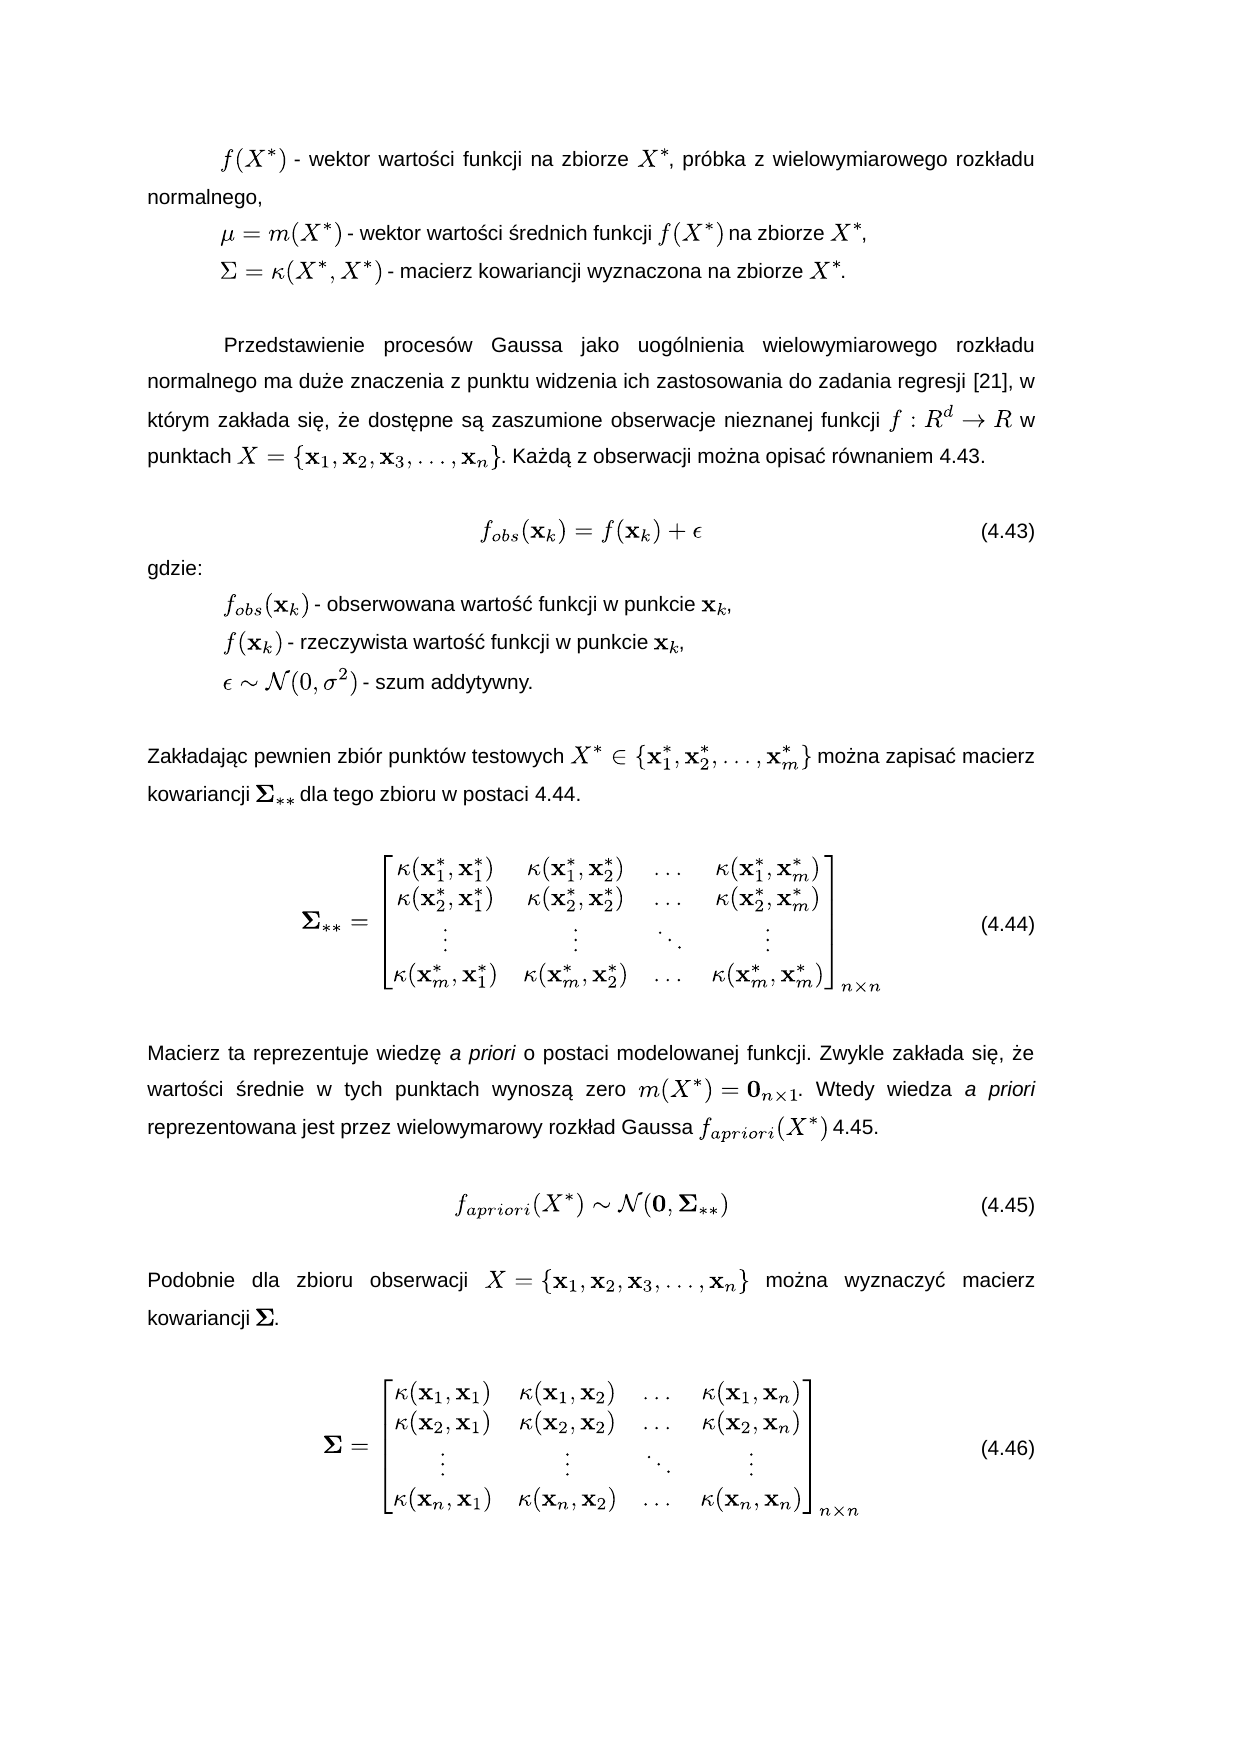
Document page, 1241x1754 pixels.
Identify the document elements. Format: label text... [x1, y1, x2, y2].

text Zakładając pewnien zbiór punktów testowych można zapisać macierz kowariancji dla tego zbioru w postaci 4.44. [147, 744, 1035, 806]
text - obserwowana wartość funkcji w punkcie , [303, 592, 1035, 618]
text (4.46) [811, 1379, 1035, 1516]
text (4.44) [833, 855, 1035, 992]
text - szum addytywny. [352, 668, 1035, 696]
text Podobnie dla zbioru obserwacji można wyznaczyć macierz kowariancji . [147, 1268, 1035, 1330]
text Macierz ta reprezentuje wiedzę a priori o postaci modelowanej funkcji. Zwykle zakłada się, że wartości średnie w tych punktach wynoszą zero . Wtedy wiedza a priori reprezentowana jest przez wielowymarowy rozkład Gaussa 4.45. [147, 1041, 1035, 1142]
text gdzie: [147, 556, 1035, 580]
text - rzeczywista wartość funkcji w punkcie , [276, 630, 1035, 656]
text Przedstawienie procesów Gaussa jako uogólnienia wielowymiarowego rozkładu normalnego ma duże znaczenia z punktu widzenia ich zastosowania do zadania regresji [21], w którym zakłada się, że dostępne są zaszumione obserwacje nieznanej funkcji w punktach . Każdą z obserwacji można opisać równaniem 4.43. [147, 333, 1035, 470]
text (4.43) [655, 518, 1035, 544]
text [147, 630, 245, 656]
text na zbiorze , [718, 221, 1035, 247]
text - macierz kowariancji wyznaczona na zbiorze . [147, 259, 1035, 285]
text - wektor wartości funkcji na zbiorze , próbka z wielowymiarowego rozkładu normalnego, [147, 147, 1035, 209]
text [147, 592, 271, 618]
text [147, 518, 528, 544]
text - wektor wartości średnich funkcji [336, 221, 679, 247]
text [147, 668, 296, 696]
text [147, 1379, 820, 1516]
text [147, 855, 842, 992]
text [147, 221, 297, 247]
text (4.45) [147, 1191, 1035, 1219]
